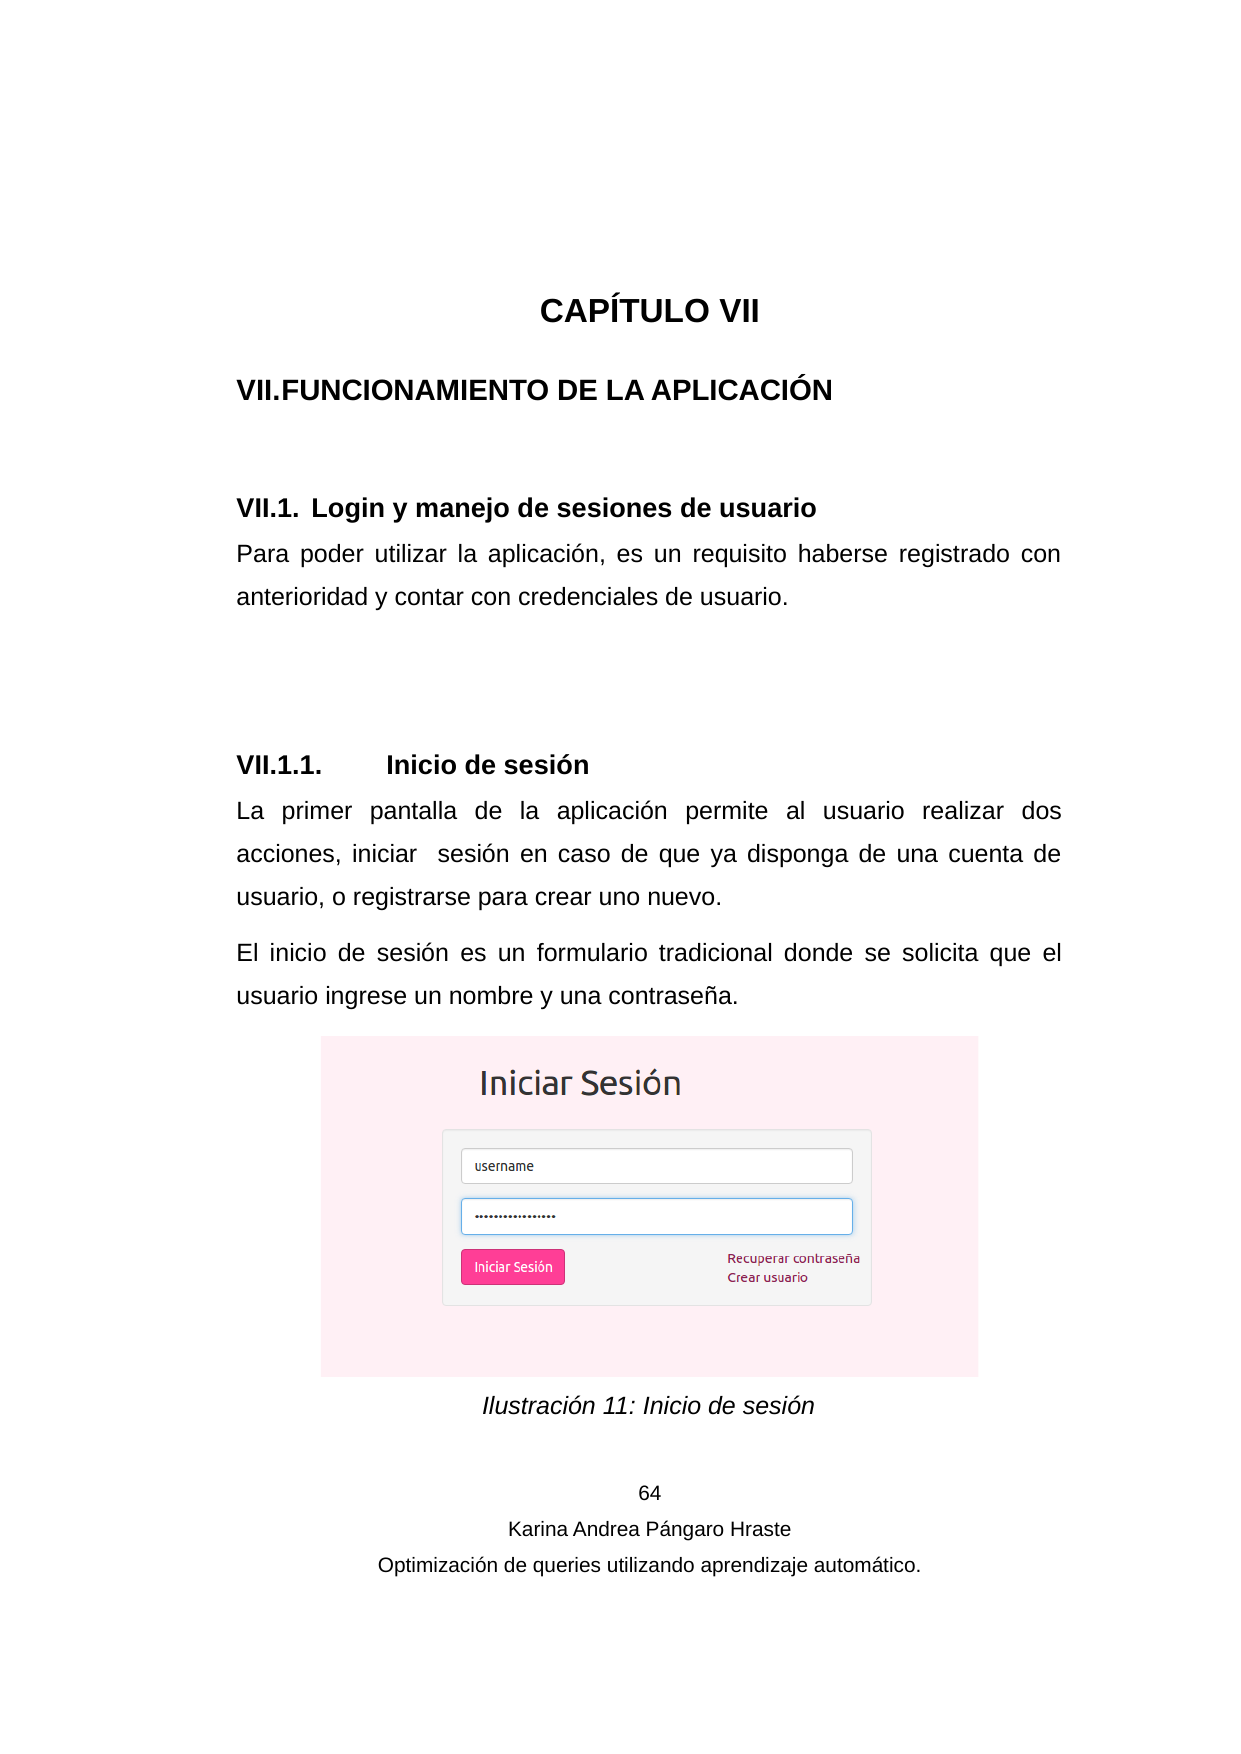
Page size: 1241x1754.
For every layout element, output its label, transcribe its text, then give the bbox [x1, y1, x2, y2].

subtitle FUNCIONAMIENTO DE LA APLICACIÓN [236, 373, 1063, 407]
subtitle Inicio de sesión [236, 749, 1063, 780]
subtitle CAPÍTULO VII [236, 291, 1063, 329]
picture [320, 1036, 979, 1377]
text Para poder utilizar la aplicación, es un requisito haberse registrado con anterioridad y contar con credenciales de usuario. [236, 539, 1063, 611]
text La primer pantalla de la aplicación permite al usuario realizar dos acciones, iniciar sesión en caso de que ya disponga de una cuenta de usuario, o registrarse para crear uno nuevo. [236, 796, 1063, 911]
text El inicio de sesión es un formulario tradicional donde se solicita que el usuario ingrese un nombre y una contraseña. [236, 937, 1063, 1009]
subtitle Login y manejo de sesiones de usuario [236, 492, 1063, 523]
text Ilustración 11: Inicio de sesión [236, 1377, 1063, 1419]
